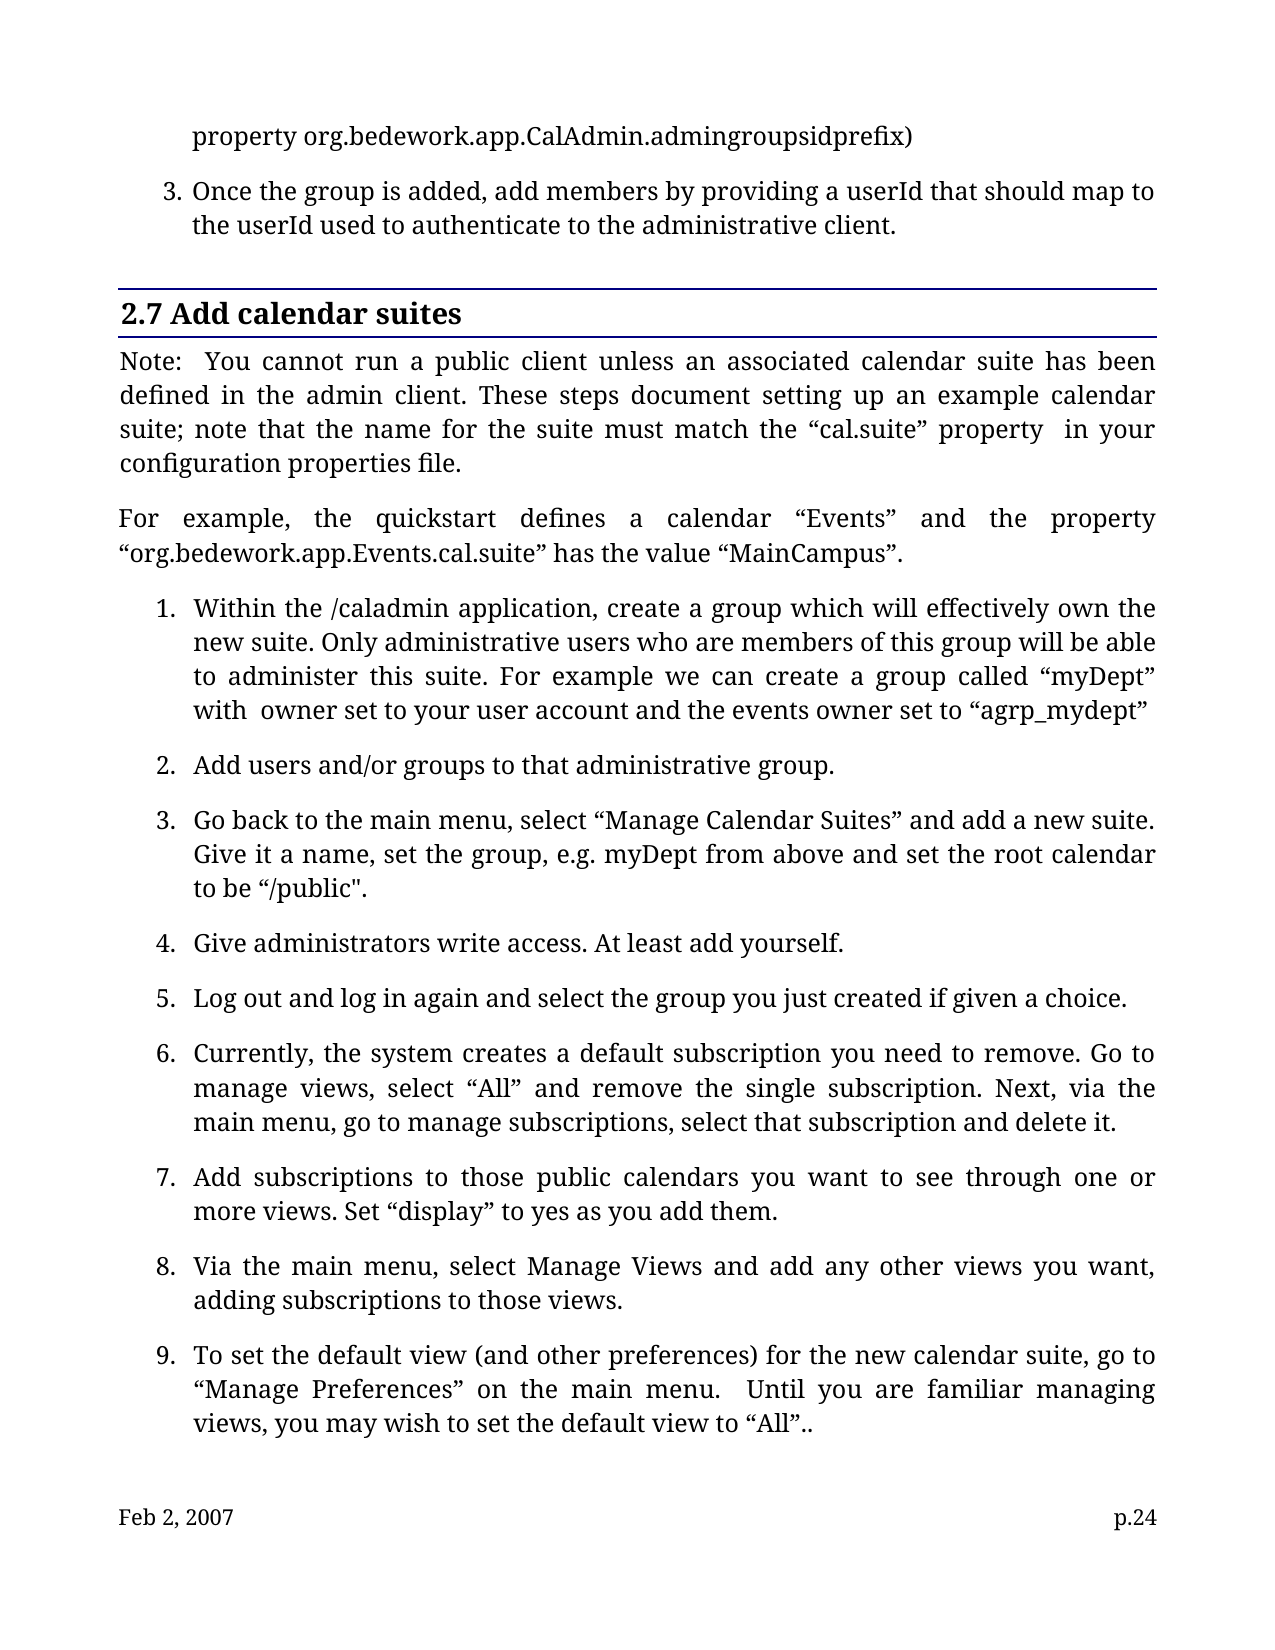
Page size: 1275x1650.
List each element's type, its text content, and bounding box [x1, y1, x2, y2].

list Give administrators write access. At least add yourself. [156, 926, 1157, 960]
list Once the group is added, add members by providing a userId that should map to the userId used to authenticate to the administrative client. [162, 173, 1157, 241]
list Go back to the main menu, select “Manage Calendar Suites” and add a new suite. Give it a name, set the group, e.g. myDept from above and set the root calendar to be “/public". [156, 803, 1157, 905]
list Within the /caladmin application, create a group which will effectively own the new suite. Only administrative users who are members of this group will be able to administer this suite. For example we can create a group called “myDept” with owner set to your user account and the events owner set to “agrp_mydept” [156, 590, 1157, 727]
list Add subscriptions to those public calendars you want to see through one or more views. Set “display” to yes as you add them. [156, 1159, 1157, 1227]
list Currently, the system creates a default subscription you need to remove. Go to manage views, select “All” and remove the single subscription. Next, via the main menu, go to manage subscriptions, select that subscription and delete it. [156, 1036, 1157, 1138]
list To set the default view (and other preferences) for the new calendar suite, go to “Manage Preferences” on the main menu. Until you are familiar managing views, you may wish to set the default view to “All”.. [156, 1338, 1157, 1440]
list Log out and log in again and select the group you just created if given a choice. [156, 981, 1157, 1015]
text For example, the quickstart defines a calendar “Events” and the property “org.bedework.app.Events.cal.suite” has the value “MainCampus”. [118, 501, 1157, 569]
subtitle 2.7 Add calendar suites [118, 290, 1157, 336]
list Note: You cannot run a public client unless an associated calendar suite has been defined in the admin client. These steps document setting up an example calendar suite; note that the name for the suite must match the “cal.suite” property in your configuration properties file. [82, 344, 1157, 480]
list Via the main menu, select Manage Views and add any other views you want, adding subscriptions to those views. [156, 1248, 1157, 1317]
list Add users and/or groups to that administrative group. [156, 748, 1157, 782]
list property org.bedework.app.CalAdmin.admingroupsidprefix) [162, 118, 1157, 152]
